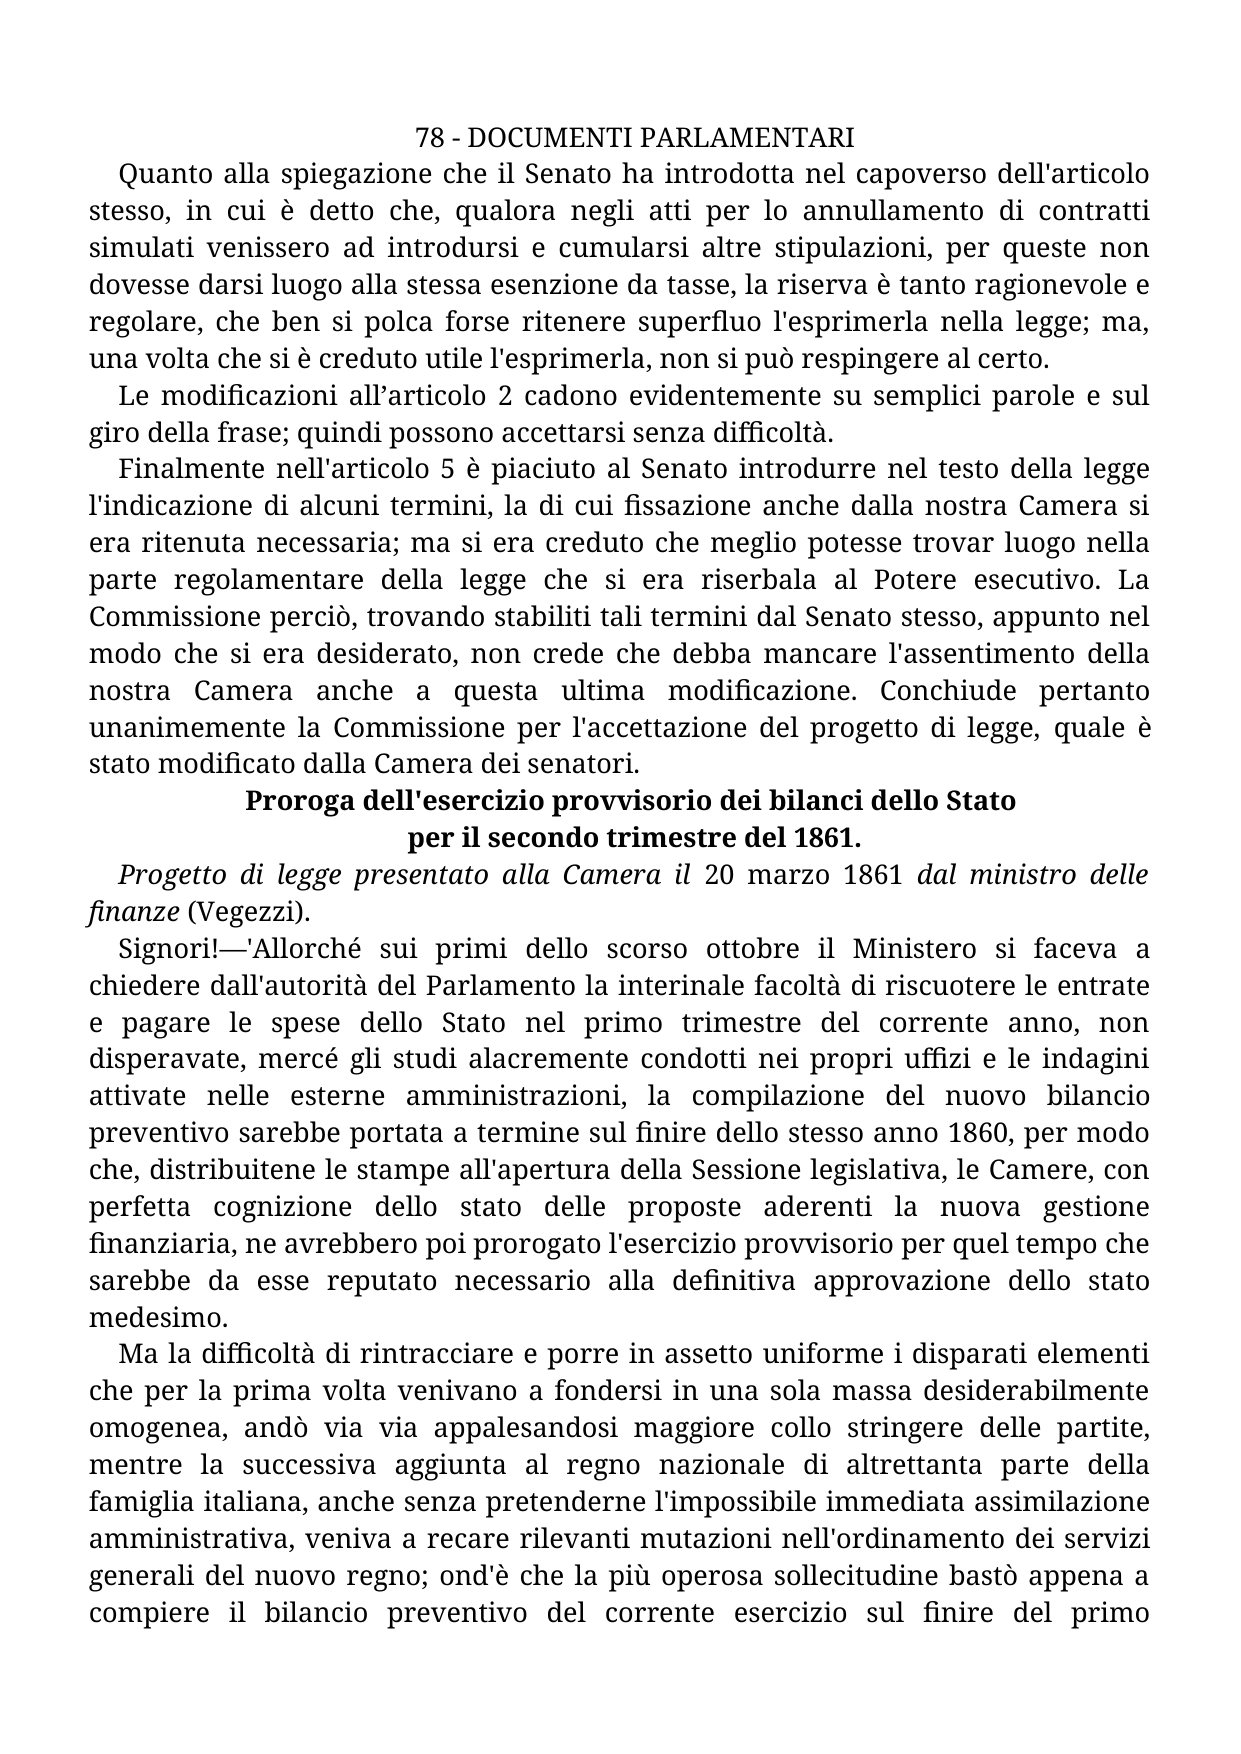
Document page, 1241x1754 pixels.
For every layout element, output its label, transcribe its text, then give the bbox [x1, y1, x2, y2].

text 78 - DOCUMENTI PARLAMENTARI [88, 118, 1152, 155]
text Finalmente nell'articolo 5 è piaciuto al Senato introdurre nel testo della legge l'indicazione di alcuni termini, la di cui fissazione anche dalla nostra Camera si era ritenuta necessaria; ma si era creduto che meglio potesse trovar luogo nella parte regolamentare della legge che si era riserbala al Potere esecutivo. La Commissione perciò, trovando stabiliti tali termini dal Senato stesso, appunto nel modo che si era desiderato, non crede che debba mancare l'assentimento della nostra Camera anche a questa ultima modificazione. Conchiude pertanto unanimemente la Commissione per l'accettazione del progetto di legge, quale è stato modificato dalla Camera dei senatori. [88, 450, 1152, 782]
text Signori!—'Allorché sui primi dello scorso ottobre il Ministero si faceva a chiedere dall'autorità del Parlamento la interinale facoltà di riscuotere le entrate e pagare le spese dello Stato nel primo trimestre del corrente anno, non disperavate, mercé gli studi alacremente condotti nei propri uffizi e le indagini attivate nelle esterne amministrazioni, la compilazione del nuovo bilancio preventivo sarebbe portata a termine sul finire dello stesso anno 1860, per modo che, distribuitene le stampe all'apertura della Sessione legislativa, le Camere, con perfetta cognizione dello stato delle proposte aderenti la nuova gestione finanziaria, ne avrebbero poi prorogato l'esercizio provvisorio per quel tempo che sarebbe da esse reputato necessario alla definitiva approvazione dello stato medesimo. [88, 929, 1152, 1335]
text Le modificazioni all’articolo 2 cadono evidentemente su semplici parole e sul giro della frase; quindi possono accettarsi senza difficoltà. [88, 376, 1152, 450]
text Proroga dell'esercizio provvisorio dei bilanci dello Stato [88, 782, 1152, 819]
text Ma la difficoltà di rintracciare e porre in assetto uniforme i disparati elementi che per la prima volta venivano a fondersi in una sola massa desiderabilmente omogenea, andò via via appalesandosi maggiore collo stringere delle partite, mentre la successiva aggiunta al regno nazionale di altrettanta parte della famiglia italiana, anche senza pretenderne l'impossibile immediata assimilazione amministrativa, veniva a recare rilevanti mutazioni nell'ordinamento dei servizi generali del nuovo regno; ond'è che la più operosa sollecitudine bastò appena a compiere il bilancio preventivo del corrente esercizio sul finire del primo [88, 1335, 1152, 1630]
text per il secondo trimestre del 1861. [88, 819, 1152, 856]
text Progetto di legge presentato alla Camera il 20 marzo 1861 dal ministro delle finanze (Vegezzi). [88, 856, 1152, 929]
text Quanto alla spiegazione che il Senato ha introdotta nel capoverso dell'articolo stesso, in cui è detto che, qualora negli atti per lo annullamento di contratti simulati venissero ad introdursi e cumularsi altre stipulazioni, per queste non dovesse darsi luogo alla stessa esenzione da tasse, la riserva è tanto ragionevole e regolare, che ben si polca forse ritenere superfluo l'esprimerla nella legge; ma, una volta che si è creduto utile l'esprimerla, non si può respingere al certo. [88, 155, 1152, 376]
